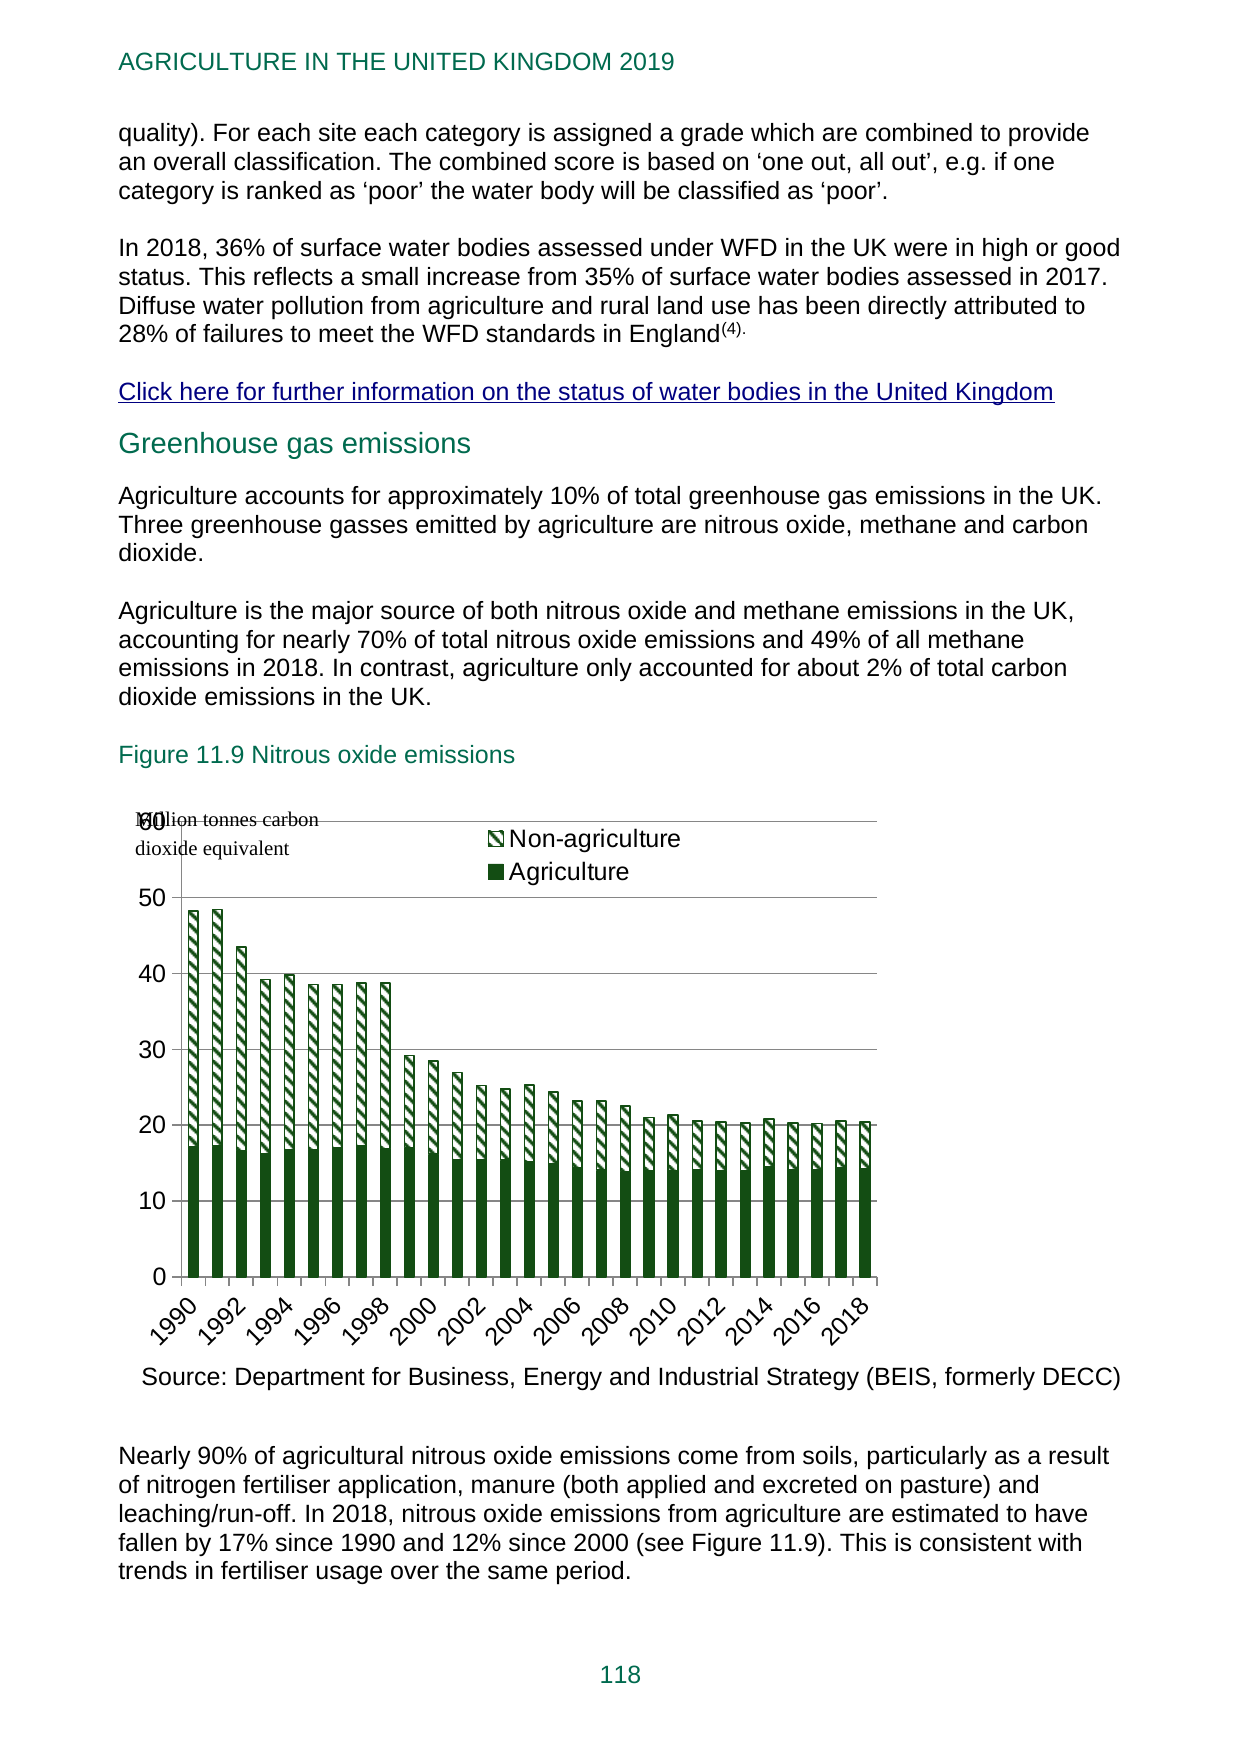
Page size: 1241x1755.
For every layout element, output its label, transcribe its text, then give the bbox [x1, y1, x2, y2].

text quality). For each site each category is assigned a grade which are combined to provide an overall classification. The combined score is based on ‘one out, all out’, e.g. if one category is ranked as ‘poor’ the water body will be classified as ‘poor’. [118, 118, 1122, 204]
text Agriculture accounts for approximately 10% of total greenhouse gas emissions in the UK. Three greenhouse gasses emitted by agriculture are nitrous oxide, methane and carbon dioxide. [118, 481, 1122, 567]
text Source: Department for Business, Energy and Industrial Strategy (BEIS, formerly DECC) [118, 1363, 1122, 1391]
subtitle Figure 11.9 Nitrous oxide emissions [118, 739, 1122, 768]
text Agriculture is the major source of both nitrous oxide and methane emissions in the UK, accounting for nearly 70% of total nitrous oxide emissions and 49% of all methane emissions in 2018. In contrast, agriculture only accounted for about 2% of total carbon dioxide emissions in the UK. [118, 596, 1122, 711]
text Click here for further information on the status of water bodies in the United Kingdom [118, 377, 1122, 406]
text Nearly 90% of agricultural nitrous oxide emissions come from soils, particularly as a result of nitrogen fertiliser application, manure (both applied and excreted on pasture) and leaching/run-off. In 2018, nitrous oxide emissions from agriculture are estimated to have fallen by 17% since 1990 and 12% since 2000 (see Figure 11.9). This is consistent with trends in fertiliser usage over the same period. [118, 1441, 1122, 1585]
text In 2018, 36% of surface water bodies assessed under WFD in the UK were in high or good status. This reflects a small increase from 35% of surface water bodies assessed in 2017. Diffuse water pollution from agriculture and rural land use has been directly attributed to 28% of failures to meet the WFD standards in England(4). [118, 233, 1122, 348]
subtitle Greenhouse gas emissions [118, 426, 1122, 460]
